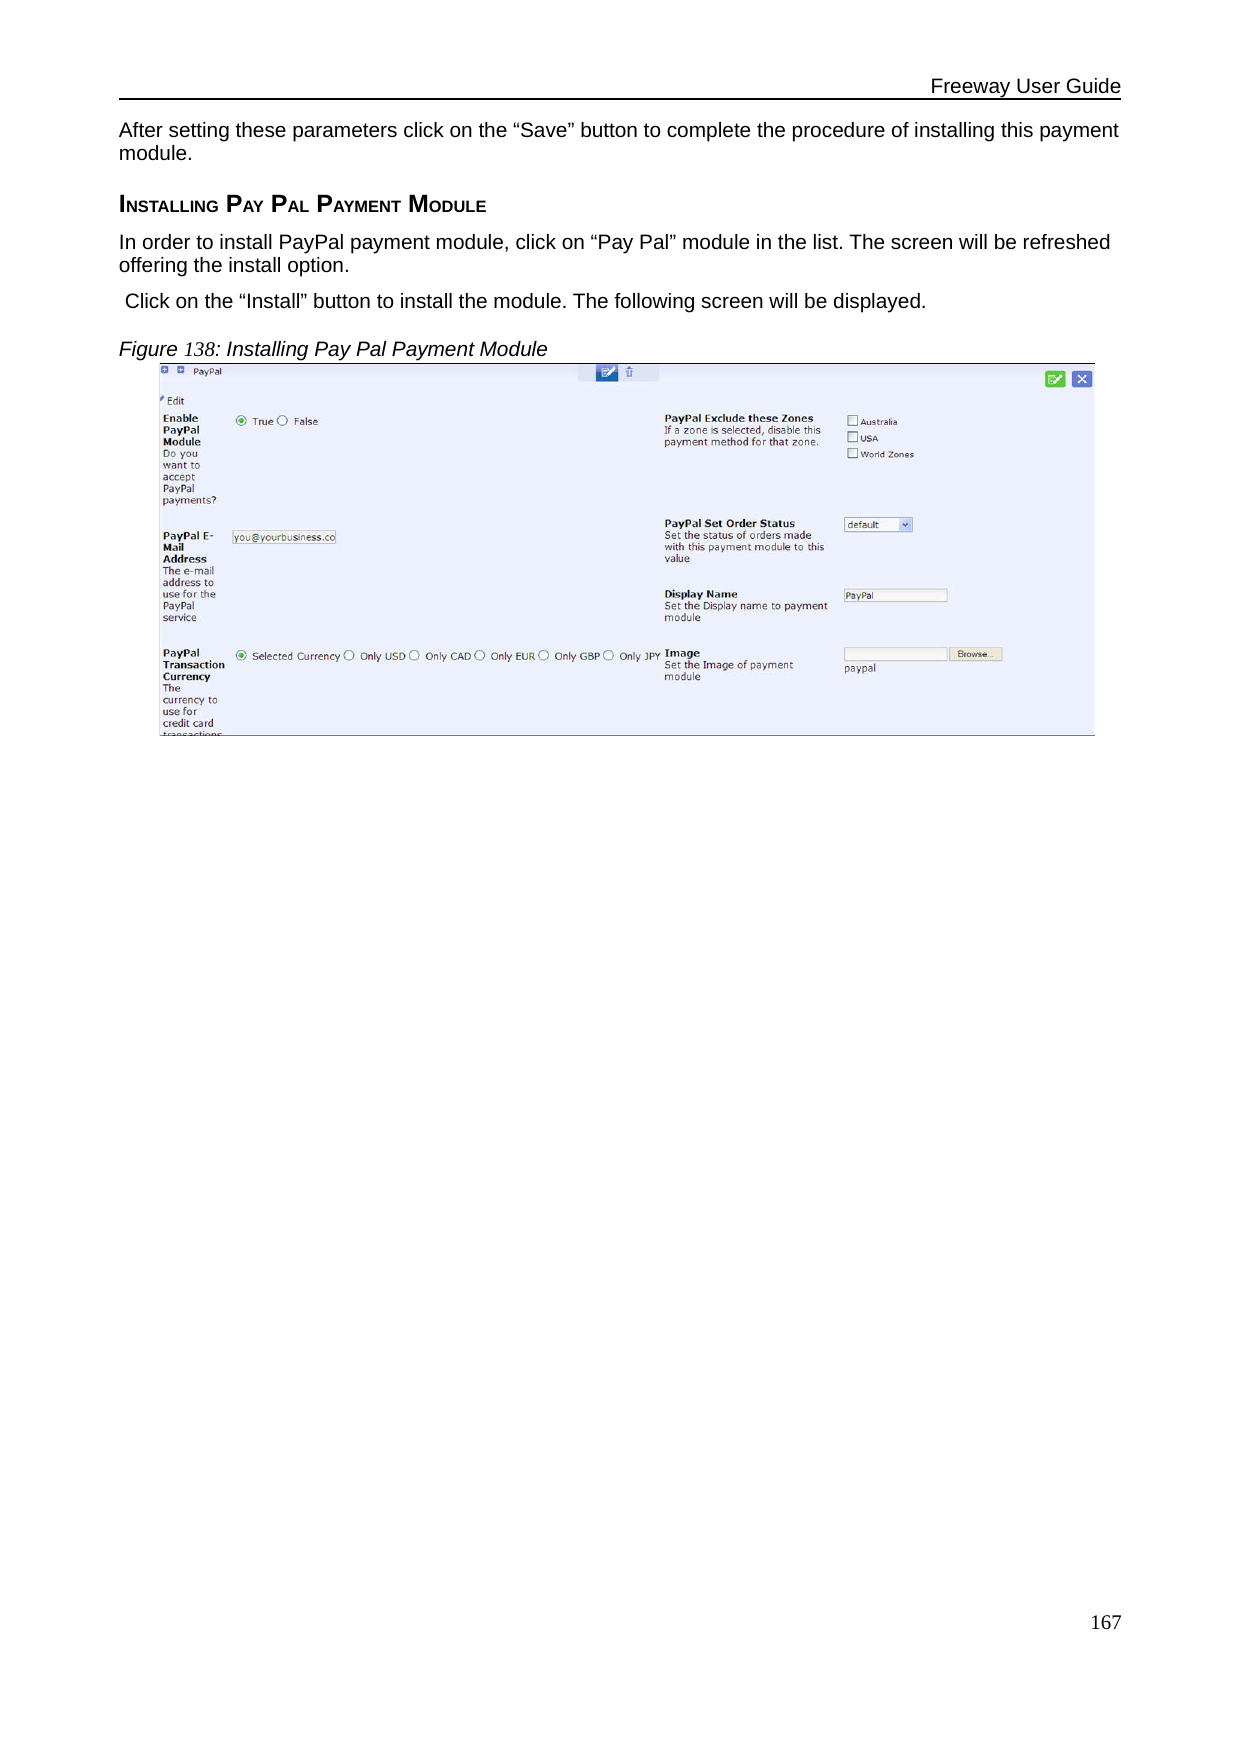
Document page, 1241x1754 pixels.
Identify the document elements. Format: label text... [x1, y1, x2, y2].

subtitle Installing Pay Pal Payment Module [119, 190, 1121, 218]
text Figure 138: Installing Pay Pal Payment Module [119, 338, 1121, 361]
text After setting these parameters click on the “Save” button to complete the procedure of installing this payment module. [119, 119, 1121, 165]
picture [159, 363, 1095, 736]
text In order to install PayPal payment module, click on “Pay Pal” module in the list. The screen will be refreshed offering the install option. [119, 231, 1121, 277]
text Click on the “Install” button to install the module. The following screen will be displayed. [119, 289, 1121, 313]
